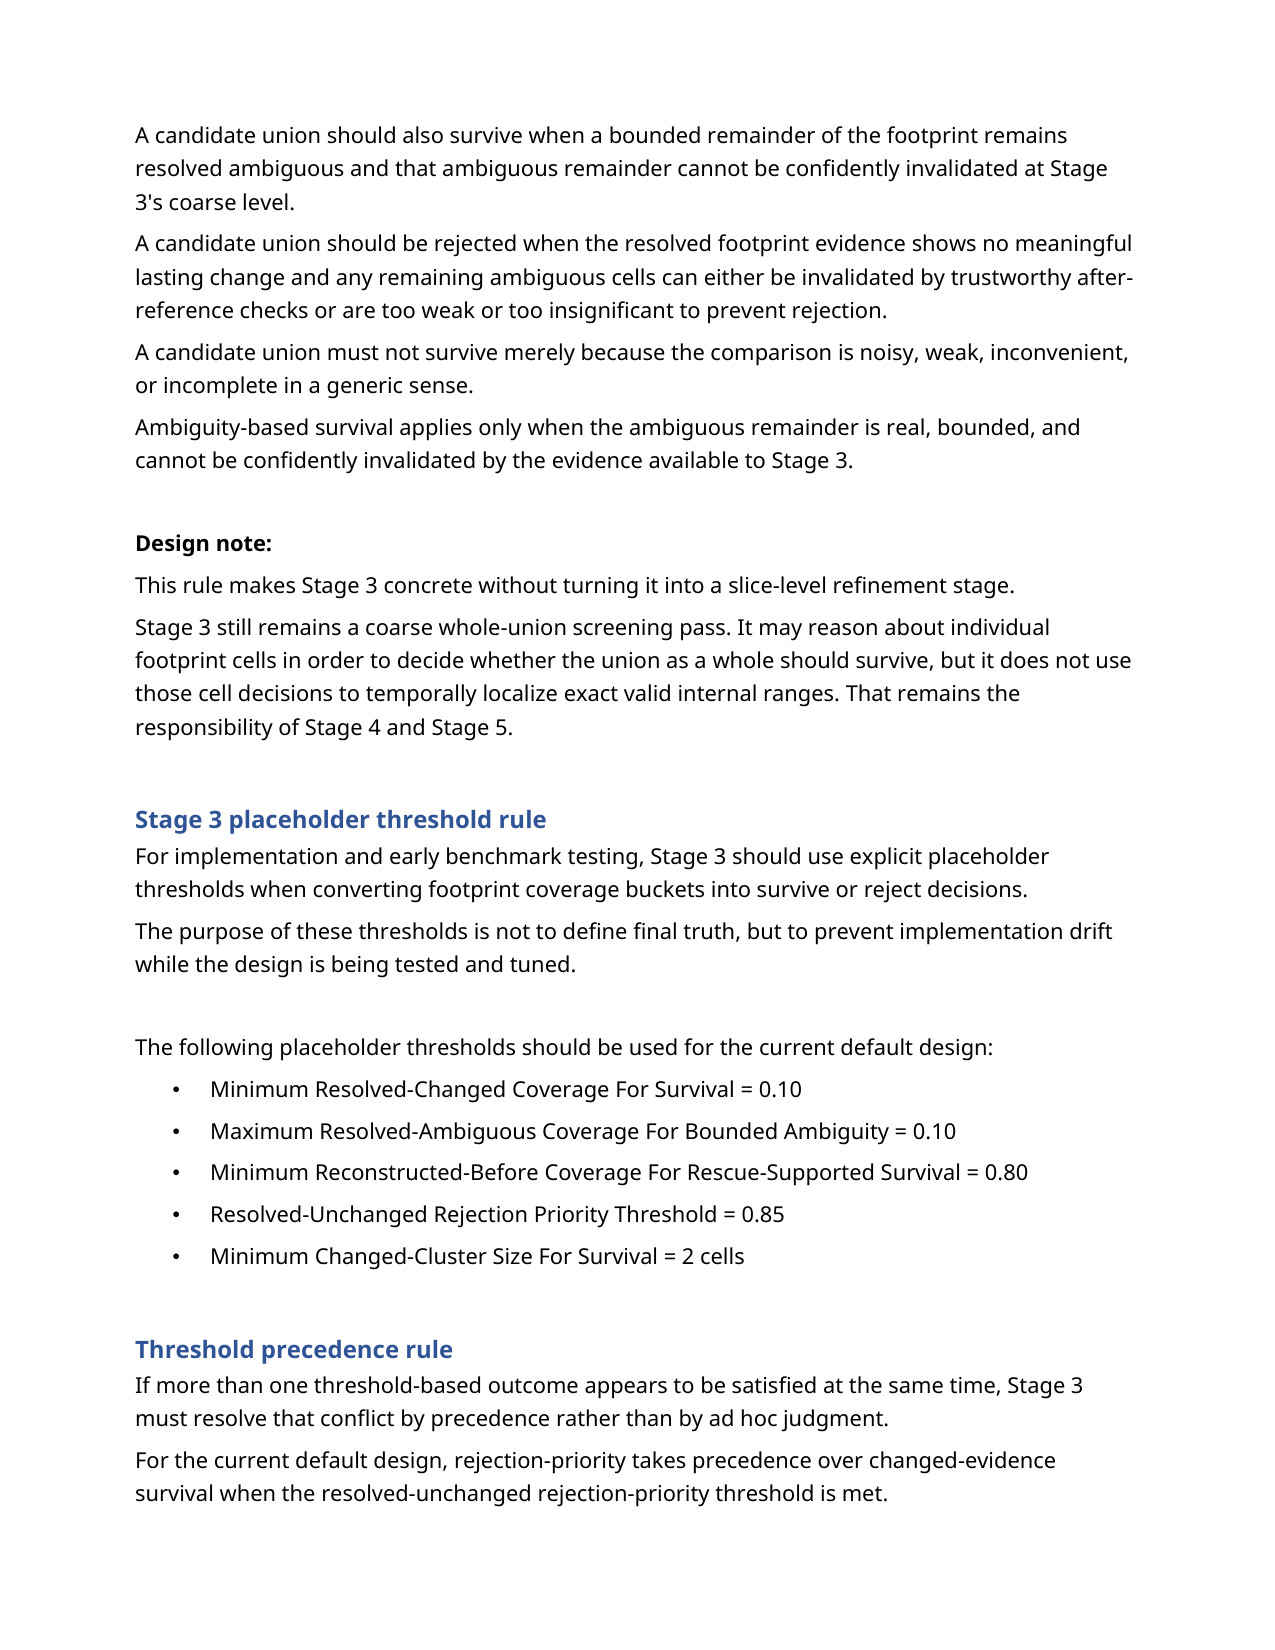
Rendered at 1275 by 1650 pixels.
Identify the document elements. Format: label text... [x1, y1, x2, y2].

list Maximum Resolved-Ambiguous Coverage For Bounded Ambiguity = 0.10 [172, 1116, 1140, 1146]
subtitle Threshold precedence rule [135, 1332, 1140, 1365]
list Minimum Resolved-Changed Coverage For Survival = 0.10 [172, 1074, 1140, 1104]
text The following placeholder thresholds should be used for the current default design: [135, 1032, 1140, 1062]
text A candidate union should be rejected when the resolved footprint evidence shows no meaningful lasting change and any remaining ambiguous cells can either be invalidated by trustworthy after-reference checks or are too weak or too insignificant to prevent rejection. [135, 228, 1140, 325]
text For implementation and early benchmark testing, Stage 3 should use explicit placeholder thresholds when converting footprint coverage buckets into survive or reject decisions. [135, 841, 1140, 904]
text A candidate union must not survive merely because the comparison is noisy, weak, inconvenient, or incomplete in a generic sense. [135, 337, 1140, 400]
text Ambiguity-based survival applies only when the ambiguous remainder is real, bounded, and cannot be confidently invalidated by the evidence available to Stage 3. [135, 412, 1140, 475]
text If more than one threshold-based outcome appears to be satisfied at the same time, Stage 3 must resolve that conflict by precedence rather than by ad hoc judgment. [135, 1370, 1140, 1433]
text For the current default design, rejection-priority takes precedence over changed-evidence survival when the resolved-unchanged rejection-priority threshold is met. [135, 1445, 1140, 1508]
text Design note: [135, 528, 1140, 558]
text Stage 3 still remains a coarse whole-union screening pass. It may reason about individual footprint cells in order to decide whether the union as a whole should survive, but it does not use those cell decisions to temporally localize exact valid internal ranges. That remains the responsibility of Stage 4 and Stage 5. [135, 612, 1140, 741]
text A candidate union should also survive when a bounded remainder of the footprint remains resolved ambiguous and that ambiguous remainder cannot be confidently invalidated at Stage 3's coarse level. [135, 120, 1140, 216]
list Minimum Changed-Cluster Size For Survival = 2 cells [172, 1241, 1140, 1271]
text This rule makes Stage 3 concrete without turning it into a slice-level refinement stage. [135, 570, 1140, 600]
text The purpose of these thresholds is not to define final truth, but to prevent implementation drift while the design is being tested and tuned. [135, 916, 1140, 979]
list Resolved-Unchanged Rejection Priority Threshold = 0.85 [172, 1199, 1140, 1229]
subtitle Stage 3 placeholder threshold rule [135, 803, 1140, 836]
list Minimum Reconstructed-Before Coverage For Rescue-Supported Survival = 0.80 [172, 1157, 1140, 1187]
